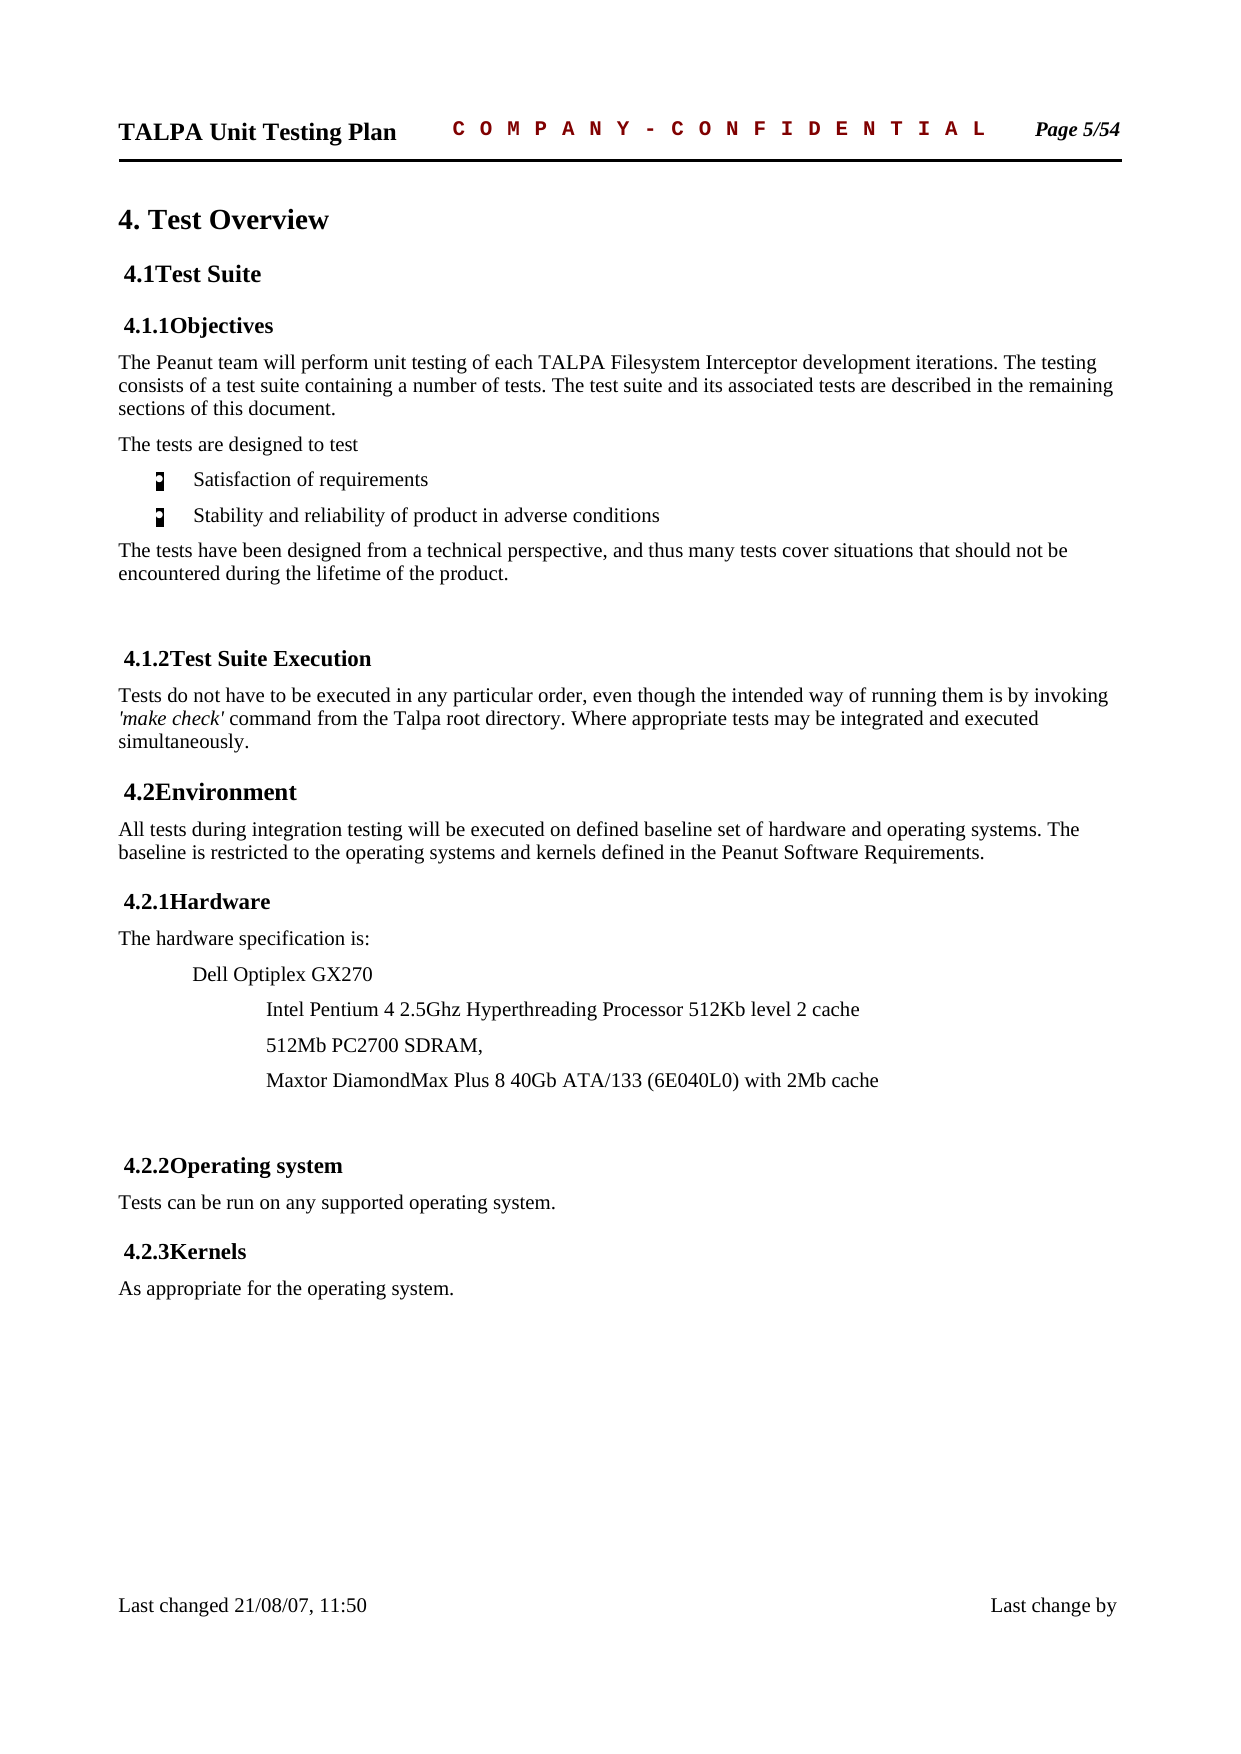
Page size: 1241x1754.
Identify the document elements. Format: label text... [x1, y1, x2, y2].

text The tests are designed to test [118, 433, 1122, 456]
subtitle Objectives [123, 313, 1122, 338]
list Stability and reliability of product in adverse conditions [156, 504, 1122, 527]
subtitle Kernels [123, 1239, 1122, 1264]
text All tests during integration testing will be executed on defined baseline set of hardware and operating systems. The baseline is restricted to the operating systems and kernels defined in the Peanut Software Requirements. [118, 818, 1122, 864]
text Dell Optiplex GX270 [118, 963, 1122, 986]
subtitle Test Overview [118, 203, 1122, 235]
list Satisfaction of requirements [156, 468, 1122, 491]
subtitle Operating system [123, 1153, 1122, 1178]
text Maxtor DiamondMax Plus 8 40Gb ATA/133 (6E040L0) with 2Mb cache [118, 1069, 1122, 1092]
text Tests do not have to be executed in any particular order, even though the intended way of running them is by invoking 'make check' command from the Talpa root directory. Where appropriate tests may be integrated and executed simultaneously. [118, 684, 1122, 753]
text Intel Pentium 4 2.5Ghz Hyperthreading Processor 512Kb level 2 cache [118, 998, 1122, 1021]
text The hardware specification is: [118, 927, 1122, 950]
subtitle Hardware [123, 889, 1122, 914]
text The Peanut team will perform unit testing of each TALPA Filesystem Interceptor development iterations. The testing consists of a test suite containing a number of tests. The test suite and its associated tests are described in the remaining sections of this document. [118, 351, 1122, 420]
text 512Mb PC2700 SDRAM, [118, 1034, 1122, 1057]
text Tests can be run on any supported operating system. [118, 1191, 1122, 1214]
subtitle Environment [124, 778, 1122, 806]
text The tests have been designed from a technical perspective, and thus many tests cover situations that should not be encountered during the lifetime of the product. [118, 539, 1122, 585]
subtitle Test Suite [124, 260, 1122, 288]
subtitle Test Suite Execution [123, 646, 1122, 671]
text As appropriate for the operating system. [118, 1277, 1122, 1300]
